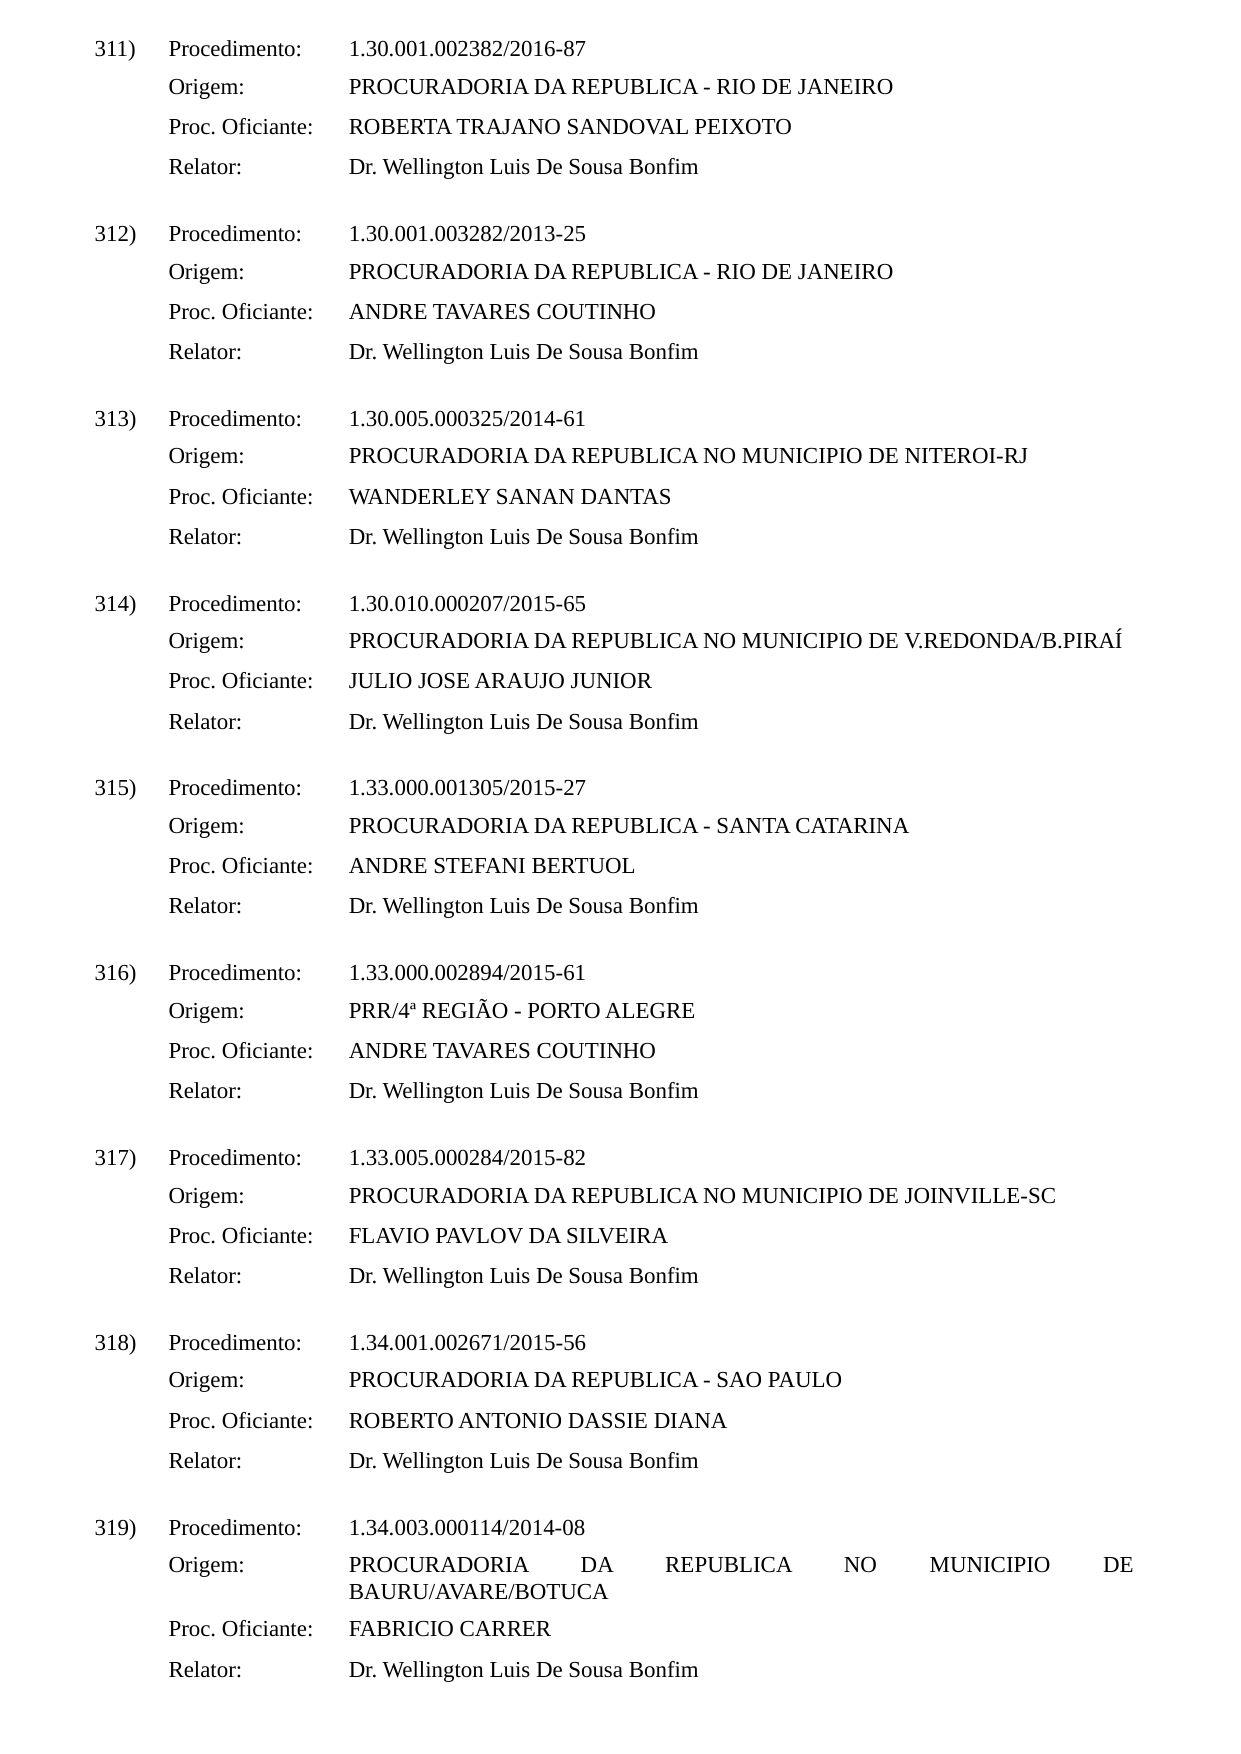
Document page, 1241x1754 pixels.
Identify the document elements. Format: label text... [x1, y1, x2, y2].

table_cell PROCURADORIA DA REPUBLICA NO MUNICIPIO DE V.REDONDA/B.PIRAÍ [343, 622, 1139, 662]
table_cell [89, 622, 162, 662]
table_cell ROBERTA TRAJANO SANDOVAL PEIXOTO [343, 108, 1139, 148]
table_cell Origem: [163, 1361, 343, 1401]
table_header Procedimento: [163, 769, 343, 806]
table_header Procedimento: [163, 214, 343, 252]
table_header 1.30.001.002382/2016-87 [343, 30, 1139, 67]
table_cell Dr. Wellington Luis De Sousa Bonfim [343, 702, 1139, 742]
table_cell FLAVIO PAVLOV DA SILVEIRA [343, 1216, 1139, 1256]
table_header Procedimento: [163, 1138, 343, 1176]
table_cell Proc. Oficiante: [163, 477, 343, 517]
table_cell Origem: [163, 1176, 343, 1216]
table_cell PROCURADORIA DA REPUBLICA - SANTA CATARINA [343, 806, 1139, 847]
table_cell Dr. Wellington Luis De Sousa Bonfim [343, 148, 1139, 188]
table_header Procedimento: [163, 584, 343, 622]
table_cell [89, 702, 162, 742]
table_cell [89, 477, 162, 517]
table_cell [89, 991, 162, 1031]
table_cell Proc. Oficiante: [163, 847, 343, 887]
table_cell Proc. Oficiante: [163, 662, 343, 702]
table_cell [89, 108, 162, 148]
table_header 311) [89, 30, 162, 67]
table_cell [89, 1610, 162, 1650]
table_cell Dr. Wellington Luis De Sousa Bonfim [343, 333, 1139, 373]
table_cell [89, 437, 162, 477]
table_header 1.34.001.002671/2015-56 [343, 1323, 1139, 1361]
table_cell Origem: [163, 437, 343, 477]
table_cell Dr. Wellington Luis De Sousa Bonfim [343, 517, 1139, 557]
table_header 317) [89, 1138, 162, 1176]
table_header 312) [89, 214, 162, 252]
table_cell Origem: [163, 252, 343, 292]
table_cell Relator: [163, 1256, 343, 1297]
table_cell [89, 1072, 162, 1112]
table_cell [89, 67, 162, 107]
table_cell PROCURADORIA DA REPUBLICA - RIO DE JANEIRO [343, 67, 1139, 107]
table_cell [89, 1256, 162, 1297]
table_header 1.30.010.000207/2015-65 [343, 584, 1139, 622]
table_cell Origem: [163, 622, 343, 662]
table_cell Origem: [163, 67, 343, 107]
table_cell Relator: [163, 1441, 343, 1481]
table_cell Proc. Oficiante: [163, 1401, 343, 1441]
table_cell [89, 1031, 162, 1072]
table_cell [89, 887, 162, 927]
table_cell [89, 292, 162, 332]
table_cell [89, 517, 162, 557]
table_cell Dr. Wellington Luis De Sousa Bonfim [343, 887, 1139, 927]
table_cell [89, 1176, 162, 1216]
table_cell ANDRE TAVARES COUTINHO [343, 292, 1139, 332]
table_cell [89, 252, 162, 292]
table_cell PROCURADORIA DA REPUBLICA NO MUNICIPIO DE NITEROI-RJ [343, 437, 1139, 477]
table_cell [89, 1546, 162, 1610]
table_cell Proc. Oficiante: [163, 1216, 343, 1256]
table_header Procedimento: [163, 399, 343, 437]
table_header 314) [89, 584, 162, 622]
table_cell Dr. Wellington Luis De Sousa Bonfim [343, 1441, 1139, 1481]
table_cell Dr. Wellington Luis De Sousa Bonfim [343, 1256, 1139, 1297]
table_header 313) [89, 399, 162, 437]
table_cell Relator: [163, 1072, 343, 1112]
table_header 315) [89, 769, 162, 806]
table_cell FABRICIO CARRER [343, 1610, 1139, 1650]
table_header Procedimento: [163, 1323, 343, 1361]
table_cell ANDRE TAVARES COUTINHO [343, 1031, 1139, 1072]
table_cell WANDERLEY SANAN DANTAS [343, 477, 1139, 517]
table_cell [89, 847, 162, 887]
table_header 1.34.003.000114/2014-08 [343, 1508, 1139, 1546]
table_cell PRR/4ª REGIÃO - PORTO ALEGRE [343, 991, 1139, 1031]
table_cell [89, 333, 162, 373]
table_cell [89, 1216, 162, 1256]
table_cell Relator: [163, 333, 343, 373]
table_header 316) [89, 954, 162, 991]
table_cell [89, 1441, 162, 1481]
table_cell Origem: [163, 991, 343, 1031]
table_cell Proc. Oficiante: [163, 1031, 343, 1072]
table_cell PROCURADORIA DA REPUBLICA - SAO PAULO [343, 1361, 1139, 1401]
table_cell Dr. Wellington Luis De Sousa Bonfim [343, 1650, 1139, 1690]
table_header Procedimento: [163, 954, 343, 991]
table_cell [89, 806, 162, 847]
table_cell PROCURADORIA DA REPUBLICA NO MUNICIPIO DE BAURU/AVARE/BOTUCA [343, 1546, 1139, 1610]
table_cell Dr. Wellington Luis De Sousa Bonfim [343, 1072, 1139, 1112]
table_cell [89, 1650, 162, 1690]
table_cell [89, 1361, 162, 1401]
table_header 1.33.005.000284/2015-82 [343, 1138, 1139, 1176]
table_header 1.30.001.003282/2013-25 [343, 214, 1139, 252]
table_header 318) [89, 1323, 162, 1361]
table_cell Relator: [163, 517, 343, 557]
table_header Procedimento: [163, 30, 343, 67]
table_cell Proc. Oficiante: [163, 1610, 343, 1650]
table_header 1.33.000.001305/2015-27 [343, 769, 1139, 806]
table_cell PROCURADORIA DA REPUBLICA - RIO DE JANEIRO [343, 252, 1139, 292]
table_cell Relator: [163, 887, 343, 927]
table_cell ANDRE STEFANI BERTUOL [343, 847, 1139, 887]
table_header 1.30.005.000325/2014-61 [343, 399, 1139, 437]
table_cell [89, 148, 162, 188]
table_cell [89, 1401, 162, 1441]
table_cell Proc. Oficiante: [163, 292, 343, 332]
table_cell Origem: [163, 1546, 343, 1610]
table_cell Relator: [163, 702, 343, 742]
table_cell [89, 662, 162, 702]
table_cell Relator: [163, 148, 343, 188]
table_header 319) [89, 1508, 162, 1546]
table_cell Proc. Oficiante: [163, 108, 343, 148]
table_header 1.33.000.002894/2015-61 [343, 954, 1139, 991]
table_cell ROBERTO ANTONIO DASSIE DIANA [343, 1401, 1139, 1441]
table_cell Relator: [163, 1650, 343, 1690]
table_cell Origem: [163, 806, 343, 847]
table_cell PROCURADORIA DA REPUBLICA NO MUNICIPIO DE JOINVILLE-SC [343, 1176, 1139, 1216]
table_header Procedimento: [163, 1508, 343, 1546]
table_cell JULIO JOSE ARAUJO JUNIOR [343, 662, 1139, 702]
